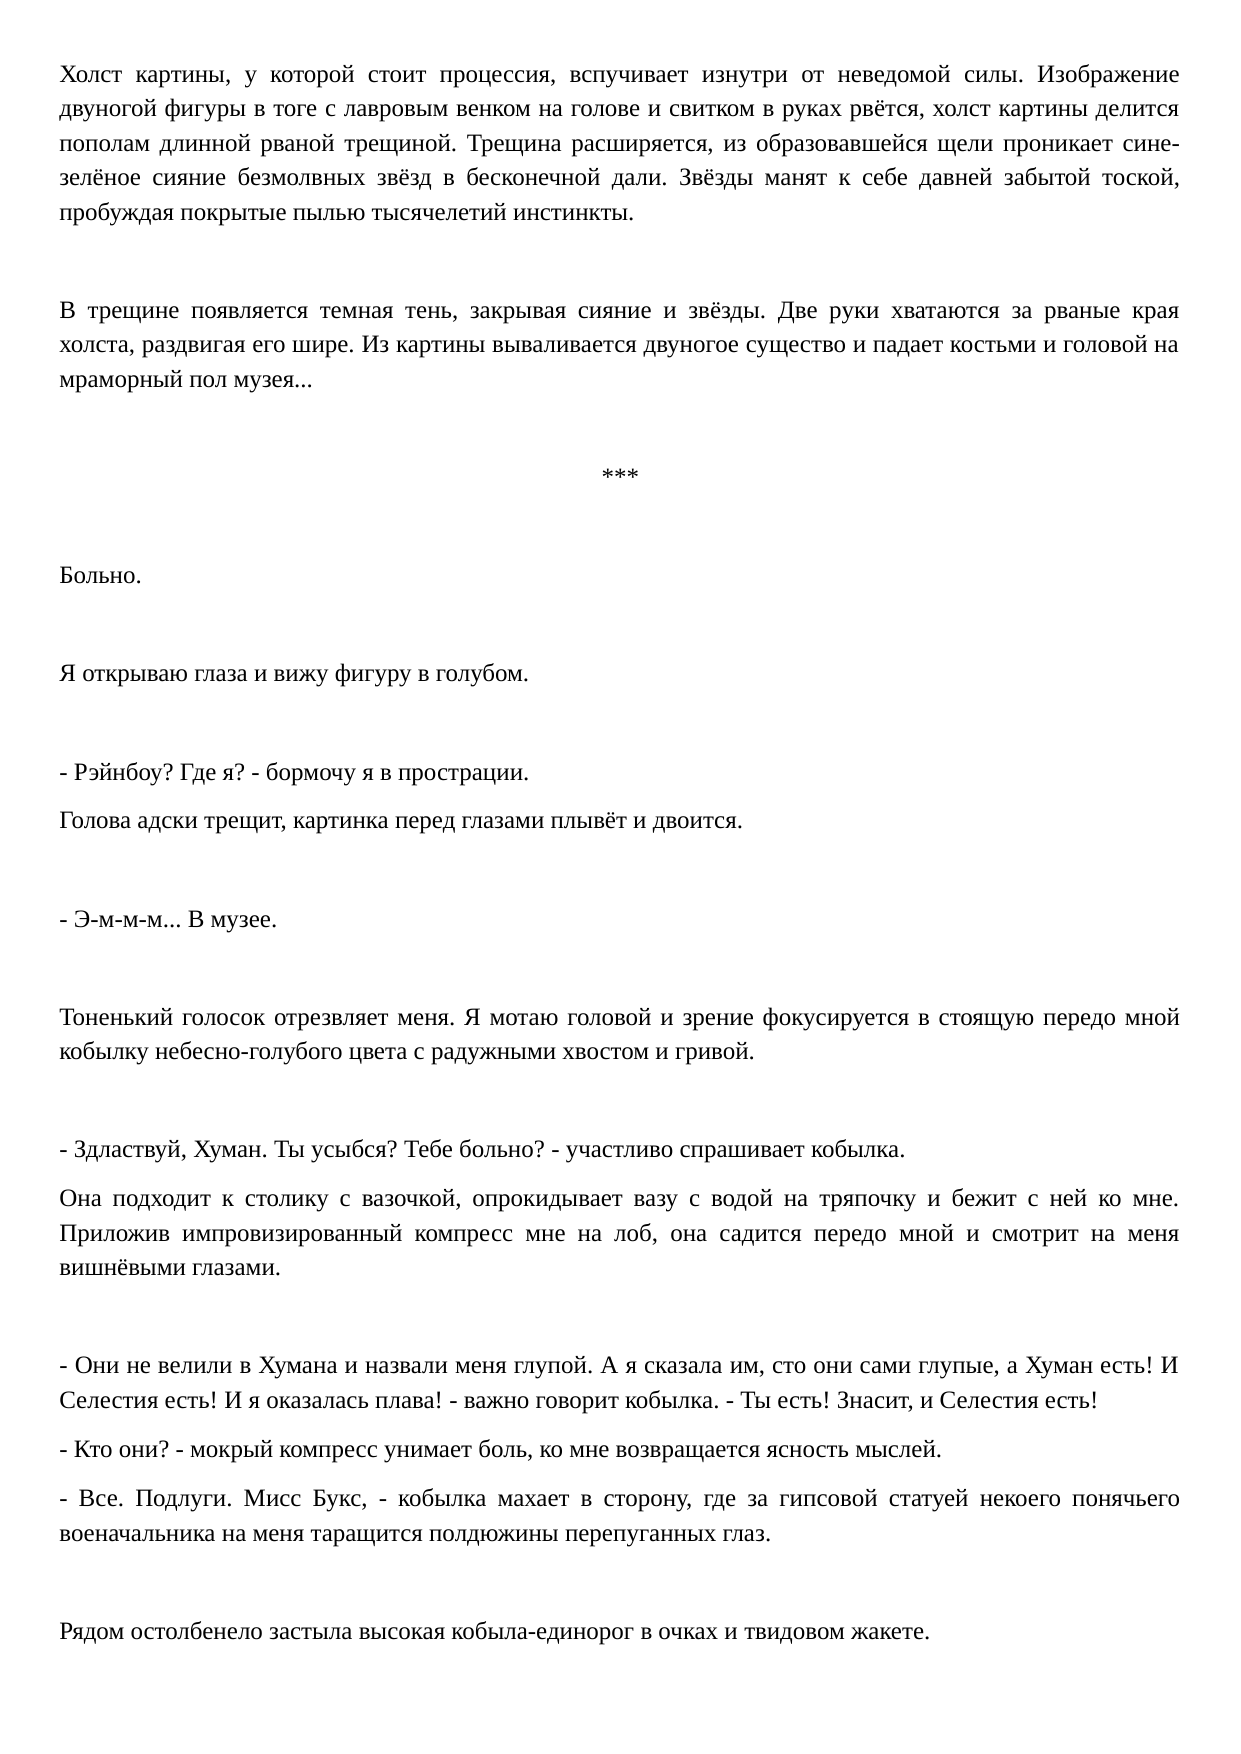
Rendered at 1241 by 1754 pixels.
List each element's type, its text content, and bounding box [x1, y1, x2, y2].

text Больно. [59, 560, 1181, 589]
text Холст картины, у которой стоит процессия, вспучивает изнутри от неведомой силы. Изображение двуногой фигуры в тоге с лавровым венком на голове и свитком в руках рвётся, холст картины делится пополам длинной рваной трещиной. Трещина расширяется, из образовавшейся щели проникает сине-зелёное сияние безмолвных звёзд в бесконечной дали. Звёзды манят к себе давней забытой тоской, пробуждая покрытые пылью тысячелетий инстинкты. [59, 59, 1181, 226]
text Рядом остолбенело застыла высокая кобыла-единорог в очках и твидовом жакете. [59, 1616, 1181, 1644]
text - Э-м-м-м... В музее. [59, 904, 1181, 932]
text В трещине появляется темная тень, закрывая сияние и звёзды. Две руки хватаются за рваные края холста, раздвигая его шире. Из картины вываливается двуногое существо и падает костьми и головой на мраморный пол музея... [59, 295, 1181, 393]
text Тоненький голосок отрезвляет меня. Я мотаю головой и зрение фокусируется в стоящую передо мной кобылку небесно-голубого цвета с радужными хвостом и гривой. [59, 1002, 1181, 1065]
text Она подходит к столику с вазочкой, опрокидывает вазу с водой на тряпочку и бежит с ней ко мне. Приложив импровизированный компресс мне на лоб, она садится передо мной и смотрит на меня вишнёвыми глазами. [59, 1183, 1181, 1281]
text Я открываю глаза и вижу фигуру в голубом. [59, 658, 1181, 687]
text - Рэйнбоу? Где я? - бормочу я в прострации. [59, 757, 1181, 785]
text - Они не велили в Хумана и назвали меня глупой. А я сказала им, сто они сами глупые, а Хуман есть! И Селестия есть! И я оказалась плава! - важно говорит кобылка. - Ты есть! Знасит, и Селестия есть! [59, 1351, 1181, 1414]
text - Здластвуй, Хуман. Ты усыбся? Тебе больно? - участливо спрашивает кобылка. [59, 1134, 1181, 1163]
text - Кто они? - мокрый компресс унимает боль, ко мне возвращается ясность мыслей. [59, 1434, 1181, 1463]
text - Все. Подлуги. Мисс Букс, - кобылка махает в сторону, где за гипсовой статуей некоего понячьего военачальника на меня таращится полдюжины перепуганных глаз. [59, 1483, 1181, 1546]
text *** [59, 462, 1181, 491]
text Голова адски трещит, картинка перед глазами плывёт и двоится. [59, 806, 1181, 834]
